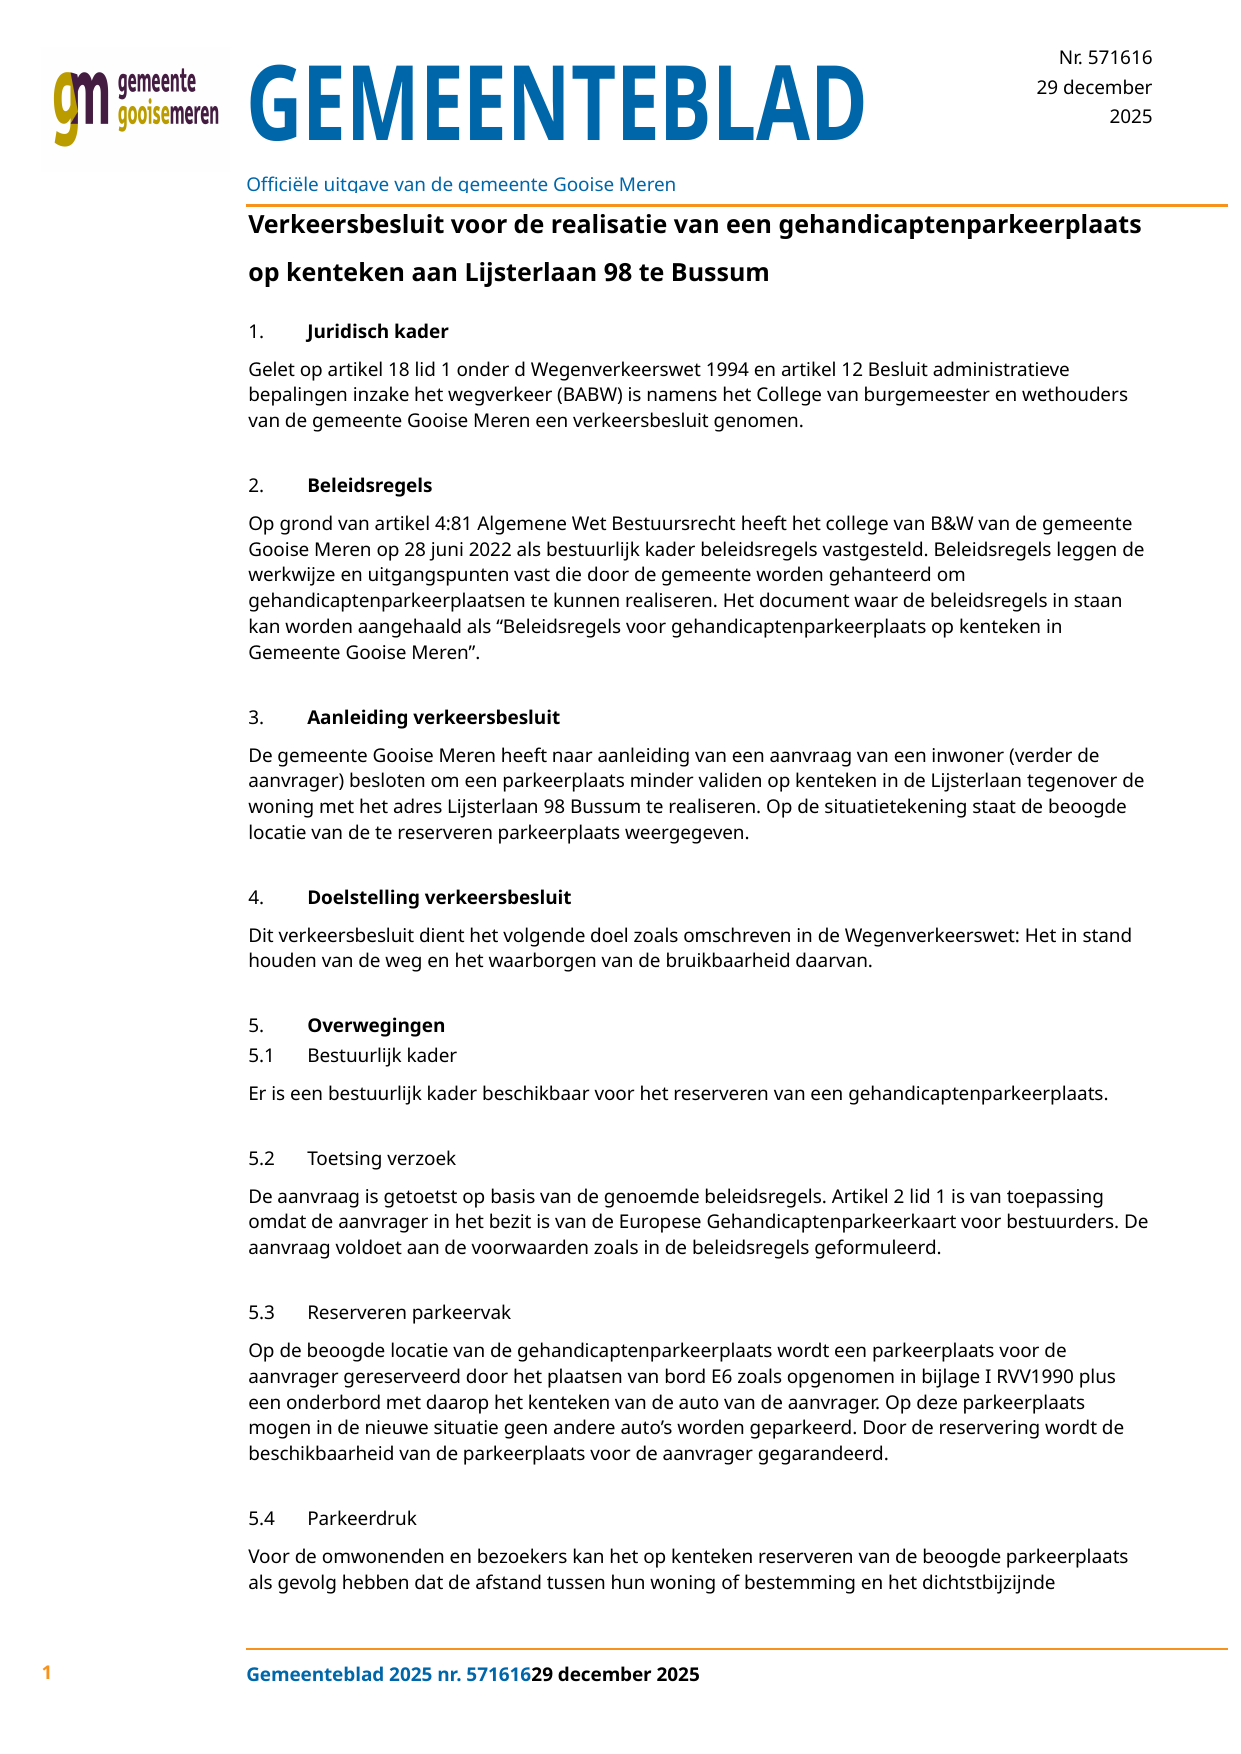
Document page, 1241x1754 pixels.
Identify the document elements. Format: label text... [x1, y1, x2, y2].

list Overwegingen [248, 1013, 1152, 1038]
text Op grond van artikel 4:81 Algemene Wet Bestuursrecht heeft het college van B&W van de gemeente Gooise Meren op 28 juni 2022 als bestuurlijk kader beleidsregels vastgesteld. Beleidsregels leggen de werkwijze en uitgangspunten vast die door de gemeente worden gehanteerd om gehandicaptenparkeerplaatsen te kunnen realiseren. Het document waar de beleidsregels in staan kan worden aangehaald als “Beleidsregels voor gehandicaptenparkeerplaats op kenteken in Gemeente Gooise Meren”. [248, 510, 1152, 664]
text De gemeente Gooise Meren heeft naar aanleiding van een aanvraag van een inwoner (verder de aanvrager) besloten om een parkeerplaats minder validen op kenteken in de Lijsterlaan tegenover de woning met het adres Lijsterlaan 98 Bussum te realiseren. Op de situatietekening staat de beoogde locatie van de te reserveren parkeerplaats weergegeven. [248, 742, 1152, 845]
list Beleidsregels [248, 472, 1152, 498]
text Verkeersbesluit voor de realisatie van een gehandicaptenparkeerplaats op kenteken aan Lijsterlaan 98 te Bussum [248, 207, 1152, 288]
text Er is een bestuurlijk kader beschikbaar voor het reserveren van een gehandicaptenparkeerplaats. [248, 1080, 1152, 1106]
list Bestuurlijk kader [248, 1042, 1152, 1068]
list Parkeerdruk [248, 1505, 1152, 1531]
list Doelstelling verkeersbesluit [248, 884, 1152, 910]
list Juridisch kader [248, 318, 1152, 344]
list Toetsing verzoek [248, 1145, 1152, 1171]
picture [41, 47, 231, 172]
text Voor de omwonenden en bezoekers kan het op kenteken reserveren van de beoogde parkeerplaats als gevolg hebben dat de afstand tussen hun woning of bestemming en het dichtstbijzijnde [248, 1543, 1152, 1595]
text Dit verkeersbesluit dient het volgende doel zoals omschreven in de Wegenverkeerswet: Het in stand houden van de weg en het waarborgen van de bruikbaarheid daarvan. [248, 922, 1152, 973]
text Gelet op artikel 18 lid 1 onder d Wegenverkeerswet 1994 en artikel 12 Besluit administratieve bepalingen inzake het wegverkeer (BABW) is namens het College van burgemeester en wethouders van de gemeente Gooise Meren een verkeersbesluit genomen. [248, 356, 1152, 433]
list Aanleiding verkeersbesluit [248, 704, 1152, 729]
text De aanvraag is getoetst op basis van de genoemde beleidsregels. Artikel 2 lid 1 is van toepassing omdat de aanvrager in het bezit is van de Europese Gehandicaptenparkeerkaart voor bestuurders. De aanvraag voldoet aan de voorwaarden zoals in de beleidsregels geformuleerd. [248, 1183, 1152, 1260]
text Op de beoogde locatie van de gehandicaptenparkeerplaats wordt een parkeerplaats voor de aanvrager gereserveerd door het plaatsen van bord E6 zoals opgenomen in bijlage I RVV1990 plus een onderbord met daarop het kenteken van de auto van de aanvrager. Op deze parkeerplaats mogen in de nieuwe situatie geen andere auto’s worden geparkeerd. Door de reservering wordt de beschikbaarheid van de parkeerplaats voor de aanvrager gegarandeerd. [248, 1337, 1152, 1466]
list Reserveren parkeervak [248, 1299, 1152, 1325]
